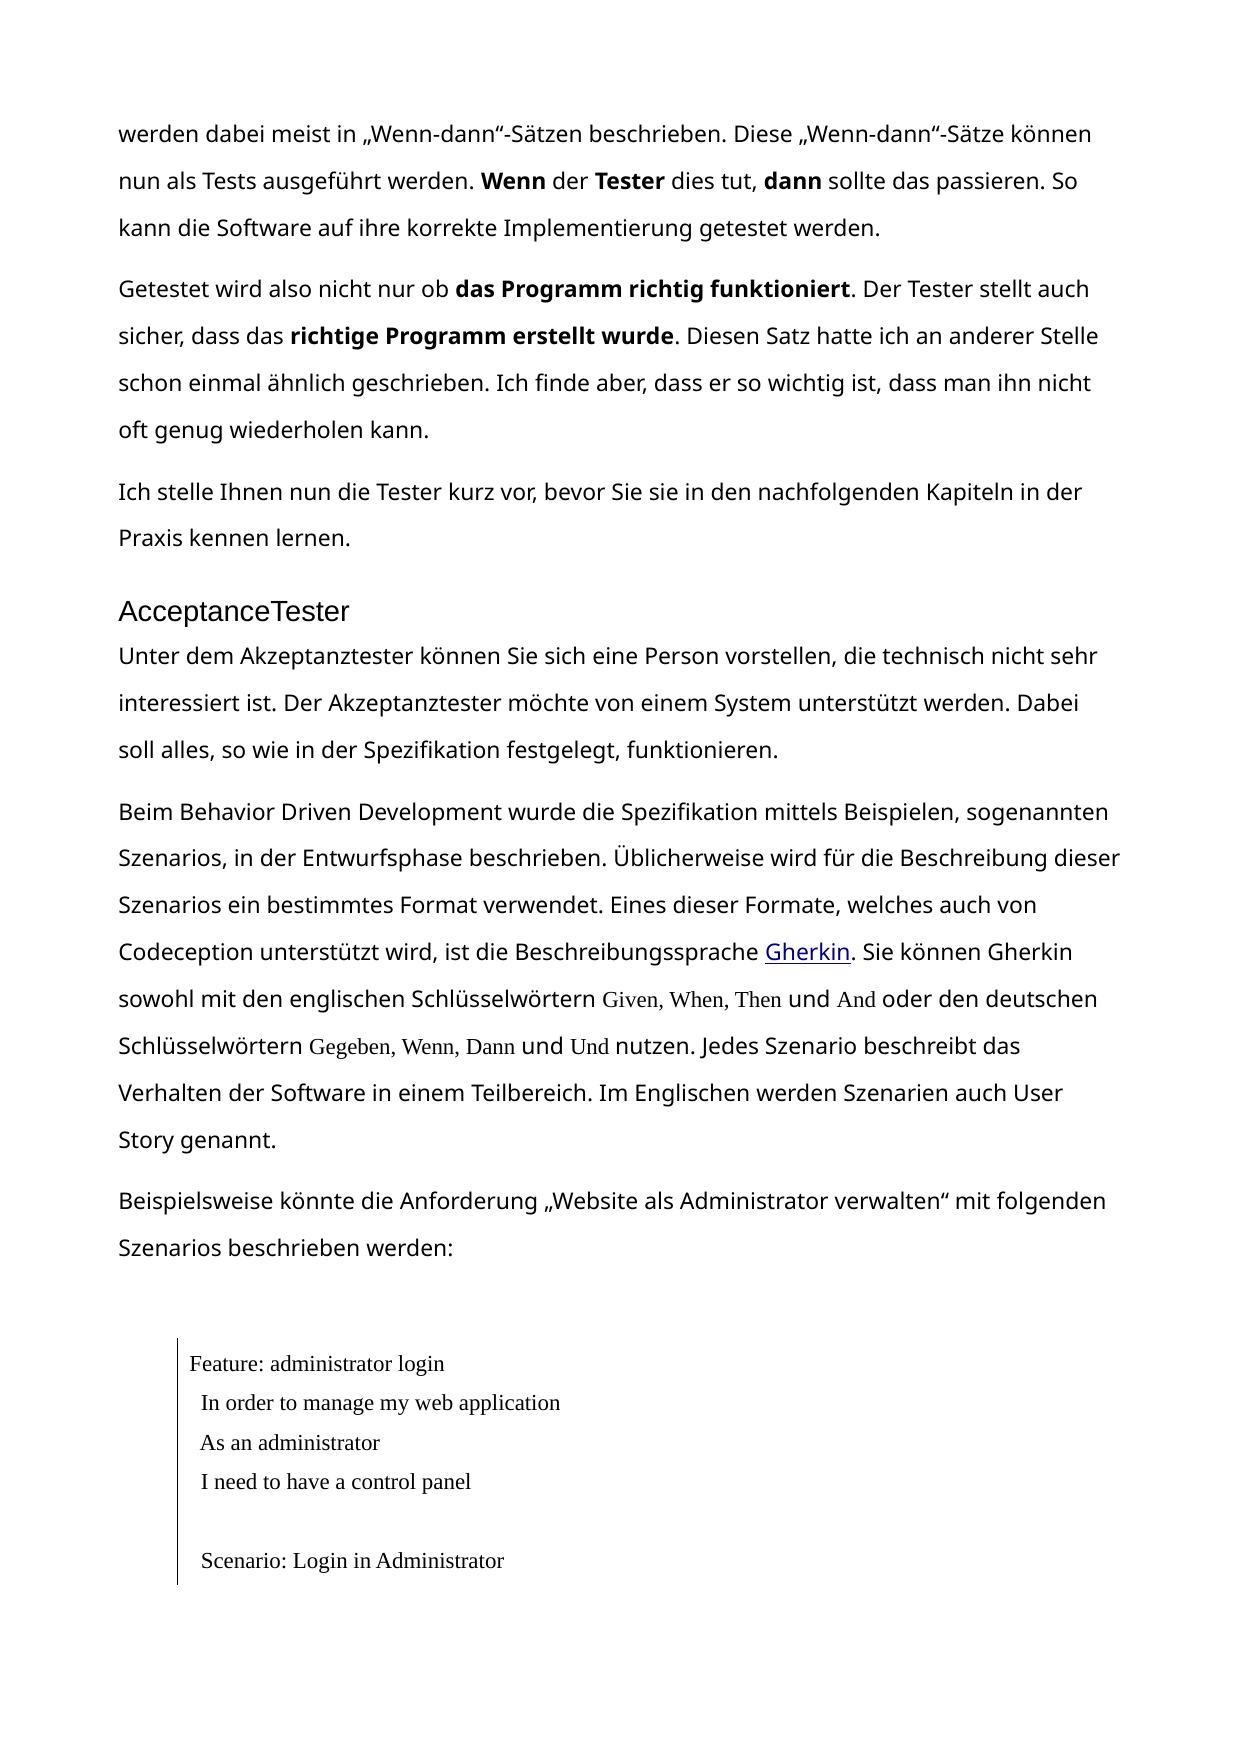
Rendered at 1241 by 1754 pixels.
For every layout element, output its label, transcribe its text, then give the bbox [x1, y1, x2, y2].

text Unter dem Akzeptanztester können Sie sich eine Person vorstellen, die technisch nicht sehr interessiert ist. Der Akzeptanztester möchte von einem System unterstützt werden. Dabei soll alles, so wie in der Spezifikation festgelegt, funktionieren. [118, 640, 1122, 765]
text Getestet wird also nicht nur ob das Programm richtig funktioniert. Der Tester stellt auch sicher, dass das richtige Programm erstellt wurde. Diesen Satz hatte ich an anderer Stelle schon einmal ähnlich geschrieben. Ich finde aber, dass er so wichtig ist, dass man ihn nicht oft genug wiederholen kann. [118, 273, 1122, 445]
subtitle AcceptanceTester [118, 594, 1122, 628]
text Feature: administrator login In order to manage my web application As an administrator I need to have a control panel Scenario: Login in Administrator [178, 1338, 1122, 1585]
text werden dabei meist in „Wenn-dann“-Sätzen beschrieben. Diese „Wenn-dann“-Sätze können nun als Tests ausgeführt werden. Wenn der Tester dies tut, dann sollte das passieren. So kann die Software auf ihre korrekte Implementierung getestet werden. [118, 118, 1122, 243]
text Beispielsweise könnte die Anforderung „Website als Administrator verwalten“ mit folgenden Szenarios beschrieben werden: [118, 1185, 1122, 1263]
text Ich stelle Ihnen nun die Tester kurz vor, bevor Sie sie in den nachfolgenden Kapiteln in der Praxis kennen lernen. [118, 475, 1122, 553]
text Beim Behavior Driven Development wurde die Spezifikation mittels Beispielen, sogenannten Szenarios, in der Entwurfsphase beschrieben. Üblicherweise wird für die Beschreibung dieser Szenarios ein bestimmtes Format verwendet. Eines dieser Formate, welches auch von Codeception unterstützt wird, ist die Beschreibungssprache Gherkin. Sie können Gherkin sowohl mit den englischen Schlüsselwörtern Given, When, Then und And oder den deutschen Schlüsselwörtern Gegeben, Wenn, Dann und Und nutzen. Jedes Szenario beschreibt das Verhalten der Software in einem Teilbereich. Im Englischen werden Szenarien auch User Story genannt. [118, 795, 1122, 1155]
